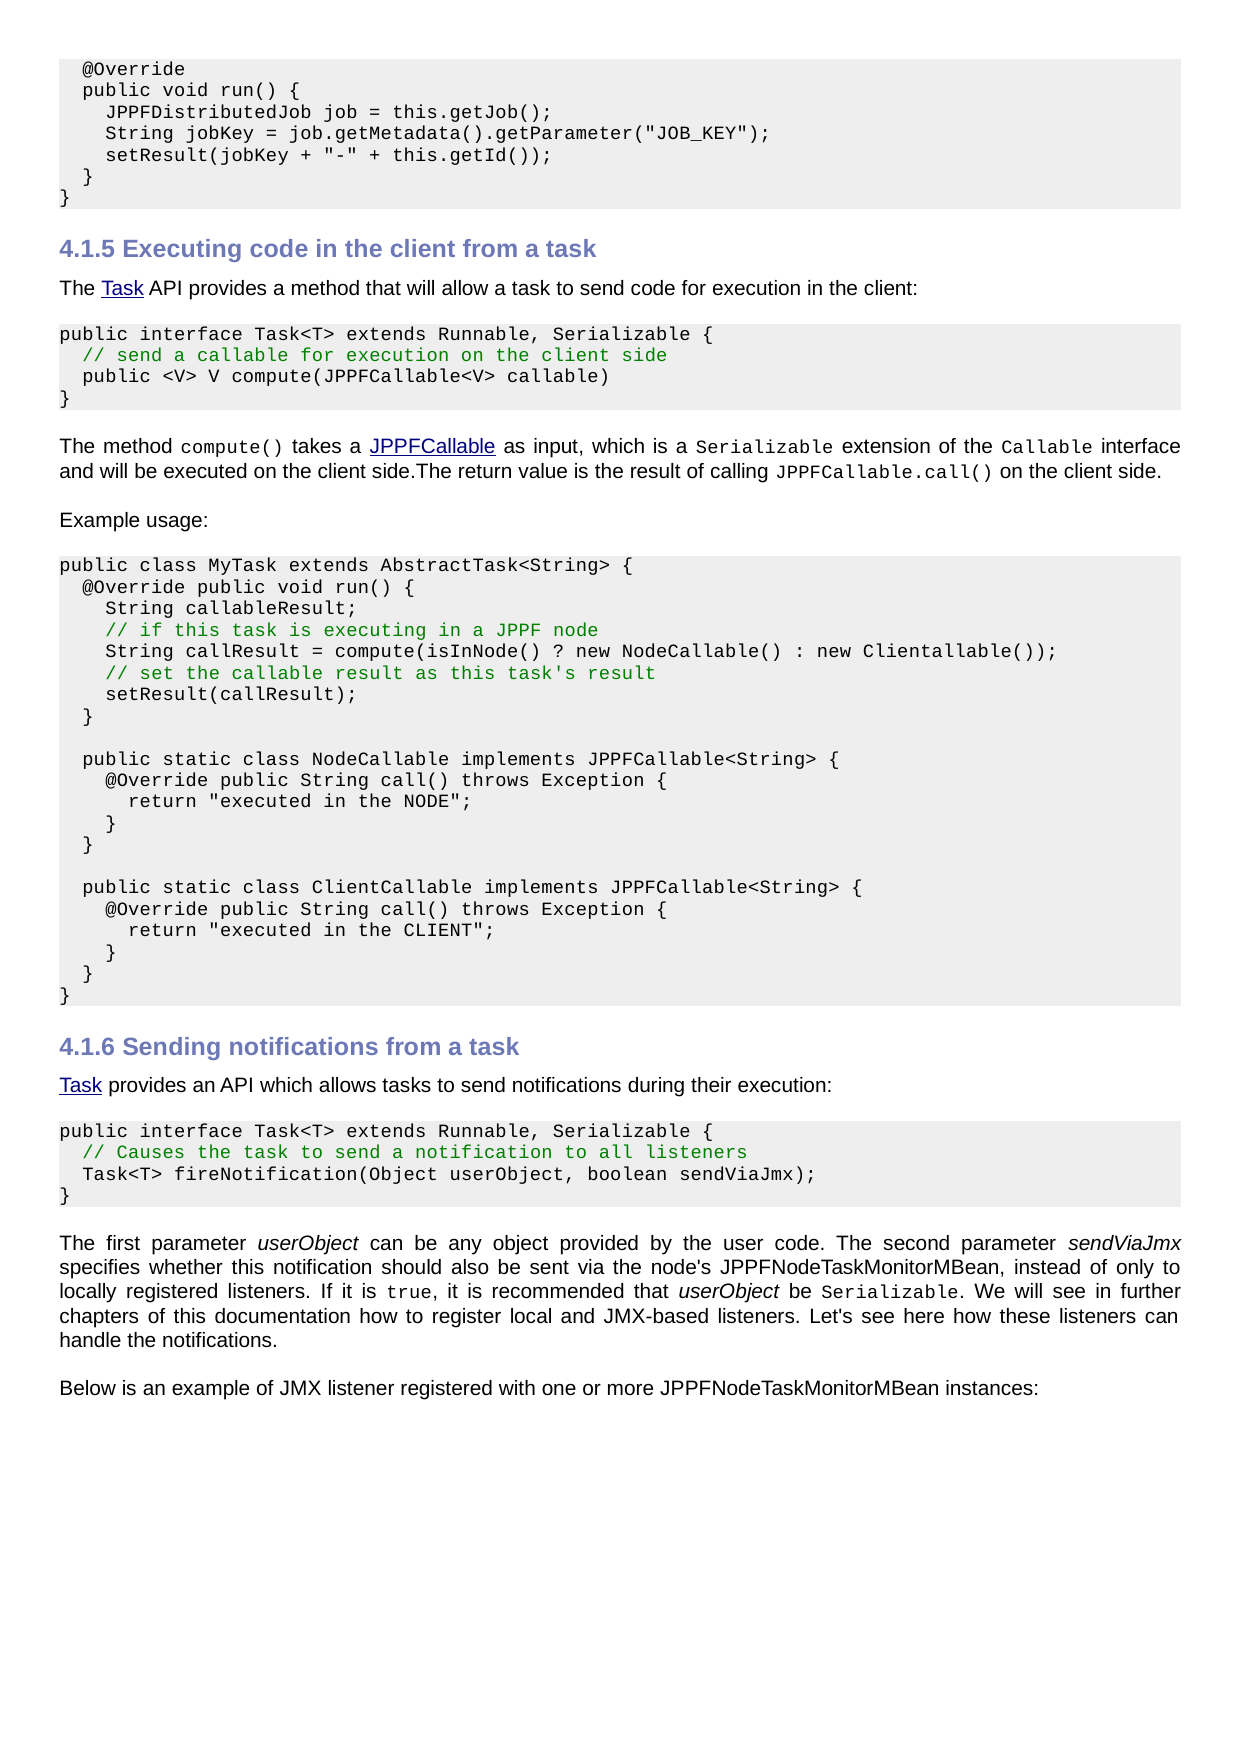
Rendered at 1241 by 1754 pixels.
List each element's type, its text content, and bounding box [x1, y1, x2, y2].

text } [59, 188, 1181, 209]
text } [59, 985, 1181, 1006]
text // if this task is executing in a JPPF node [59, 620, 1181, 642]
text public <V> V compute(JPPFCallable<V> callable) [59, 367, 1181, 388]
text public static class ClientCallable implements JPPFCallable<String> { [59, 878, 1181, 899]
text Task<T> fireNotification(Object userObject, boolean sendViaJmx); [59, 1164, 1181, 1186]
text } [59, 813, 1181, 835]
text } [59, 388, 1181, 410]
text setResult(jobKey + "-" + this.getId()); [59, 145, 1181, 166]
text Example usage: [59, 508, 1181, 532]
text public void run() { [59, 81, 1181, 102]
text // send a callable for execution on the client side [59, 345, 1181, 367]
text // Causes the task to send a notification to all listeners [59, 1143, 1181, 1164]
text // set the callable result as this task's result [59, 663, 1181, 684]
text return "executed in the CLIENT"; [59, 921, 1181, 942]
text @Override public String call() throws Exception { [59, 899, 1181, 921]
text The Task API provides a method that will allow a task to send code for execution in the client: [59, 276, 1181, 300]
text } [59, 1186, 1181, 1207]
subtitle Sending notifications from a task [59, 1031, 1181, 1061]
text } [59, 835, 1181, 856]
text The first parameter userObject can be any object provided by the user code. The second parameter sendViaJmx specifies whether this notification should also be sent via the node's JPPFNodeTaskMonitorMBean, instead of only to locally registered listeners. If it is true, it is recommended that userObject be Serializable. We will see in further chapters of this documentation how to register local and JMX-based listeners. Let's see here how these listeners can handle the notifications. [59, 1231, 1181, 1352]
subtitle Executing code in the client from a task [59, 234, 1181, 263]
text @Override public String call() throws Exception { [59, 770, 1181, 792]
text The method compute() takes a JPPFCallable as input, which is a Serializable extension of the Callable interface and will be executed on the client side.The return value is the result of calling JPPFCallable.call() on the client side. [59, 434, 1181, 484]
text } [59, 166, 1181, 188]
text Task provides an API which allows tasks to send notifications during their execution: [59, 1073, 1181, 1097]
text Below is an example of JMX listener registered with one or more JPPFNodeTaskMonitorMBean instances: [59, 1376, 1181, 1400]
text @Override [59, 59, 1181, 81]
text public class MyTask extends AbstractTask<String> { [59, 556, 1181, 577]
text JPPFDistributedJob job = this.getJob(); [59, 102, 1181, 123]
text public static class NodeCallable implements JPPFCallable<String> { [59, 749, 1181, 770]
text setResult(callResult); [59, 684, 1181, 706]
text } [59, 706, 1181, 727]
text } [59, 963, 1181, 985]
text return "executed in the NODE"; [59, 792, 1181, 813]
text String jobKey = job.getMetadata().getParameter("JOB_KEY"); [59, 123, 1181, 145]
text public interface Task<T> extends Runnable, Serializable { [59, 1121, 1181, 1143]
text String callResult = compute(isInNode() ? new NodeCallable() : new Clientallable()); [59, 642, 1181, 663]
text @Override public void run() { [59, 577, 1181, 599]
text } [59, 942, 1181, 963]
text public interface Task<T> extends Runnable, Serializable { [59, 324, 1181, 345]
text String callableResult; [59, 599, 1181, 620]
